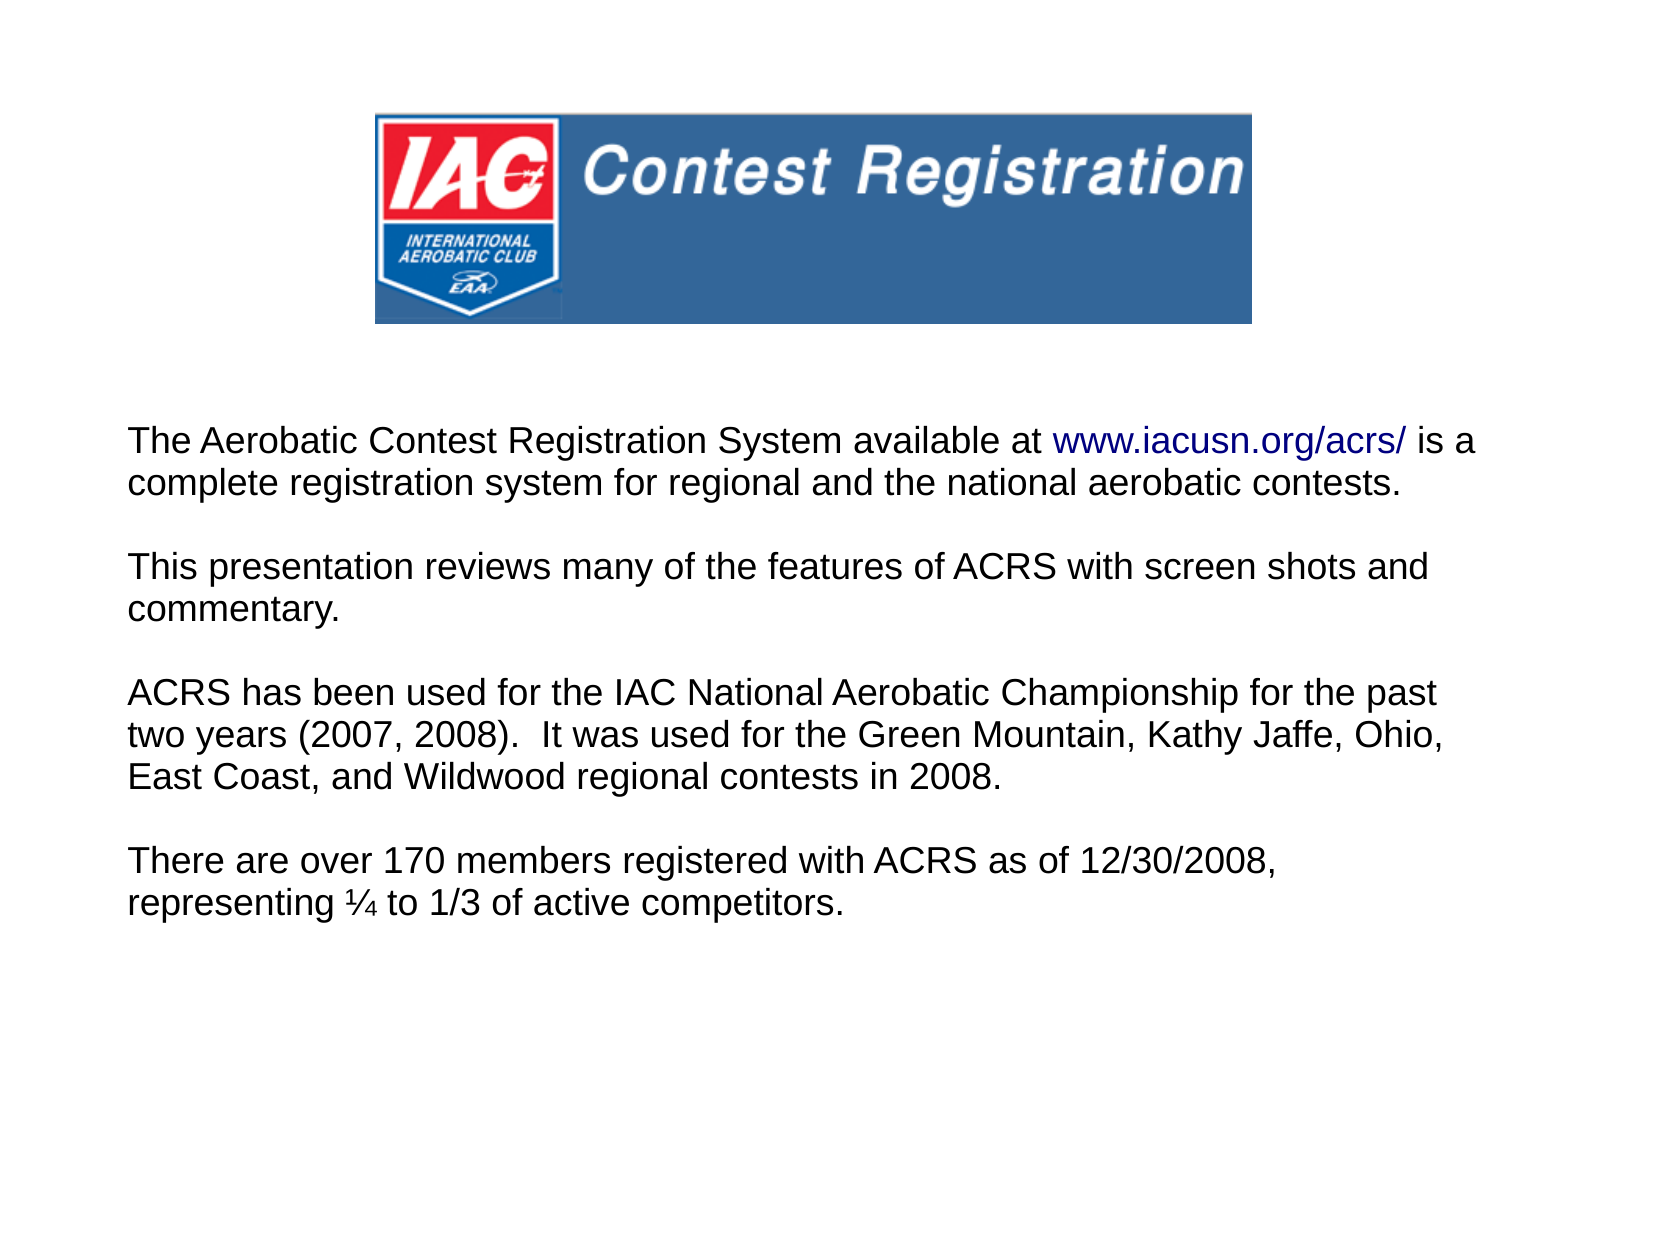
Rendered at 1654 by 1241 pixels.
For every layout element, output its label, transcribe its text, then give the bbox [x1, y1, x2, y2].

text_box The Aerobatic Contest Registration System available at www.iacusn.org/acrs/ is a complete registration system for regional and the national aerobatic contests. This presentation reviews many of the features of ACRS with screen shots and commentary. ACRS has been used for the IAC National Aerobatic Championship for the past two years (2007, 2008). It was used for the Green Mountain, Kathy Jaffe, Ohio, East Coast, and Wildwood regional contests in 2008. There are over 170 members registered with ACRS as of 12/30/2008, representing ¼ to 1/3 of active competitors. [112, 412, 1504, 1051]
picture [375, 112, 1252, 324]
